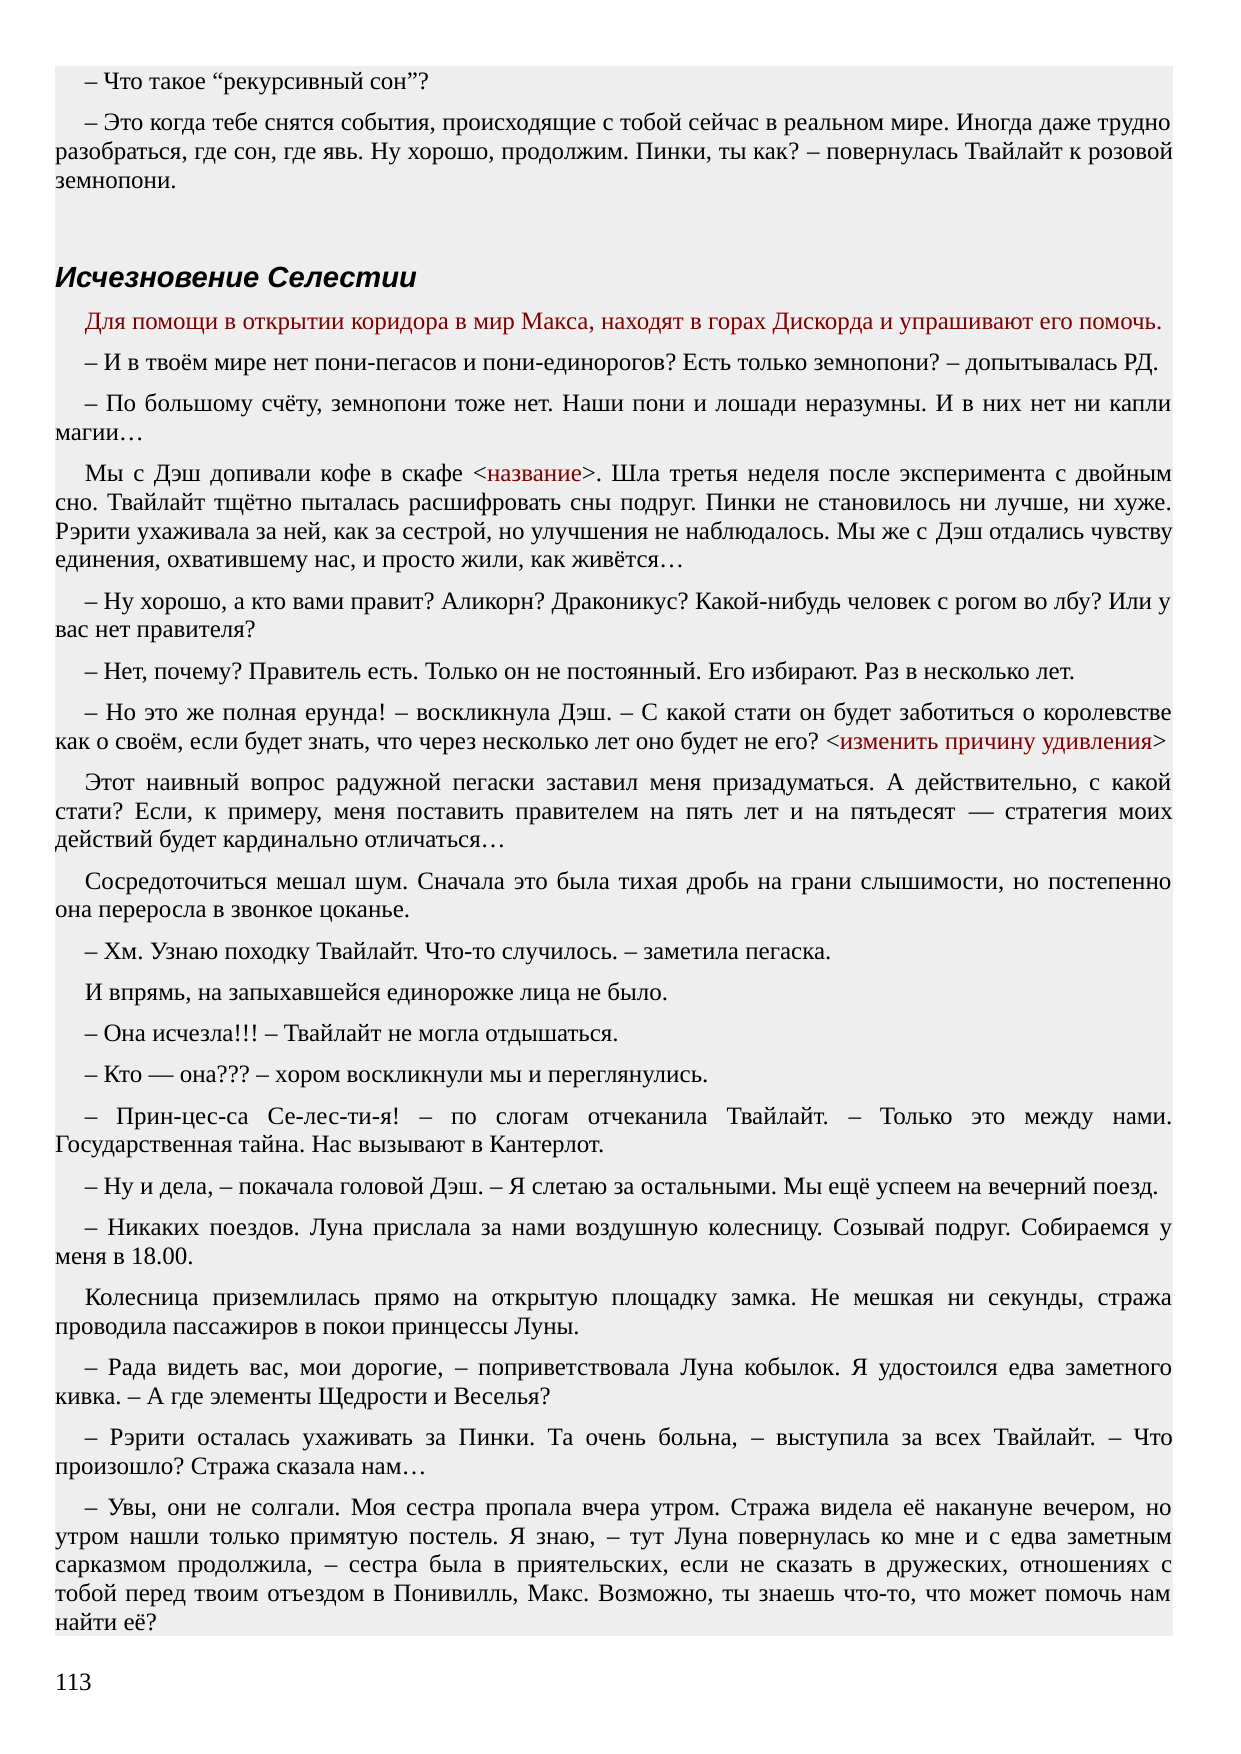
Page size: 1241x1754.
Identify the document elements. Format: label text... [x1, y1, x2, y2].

text – Но это же полная ерунда! – воскликнула Дэш. – С какой стати он будет заботиться о королевстве как о своём, если будет знать, что через несколько лет оно будет не его? <изменить причину удивления> [55, 697, 1173, 754]
text – Увы, они не солгали. Моя сестра пропала вчера утром. Стража видела её накануне вечером, но утром нашли только примятую постель. Я знаю, – тут Луна повернулась ко мне и с едва заметным сарказмом продолжила, – сестра была в приятельских, если не сказать в дружеских, отношениях с тобой перед твоим отъездом в Понивилль, Макс. Возможно, ты знаешь что-то, что может помочь нам найти её? [55, 1492, 1173, 1636]
text – Хм. Узнаю походку Твайлайт. Что-то случилось. – заметила пегаска. [55, 936, 1173, 964]
subtitle Исчезновение Селестии [55, 260, 1173, 293]
text – И в твоём мире нет пони-пегасов и пони-единорогов? Есть только земнопони? – допытывалась РД. [55, 347, 1173, 376]
text – Это когда тебе снятся события, происходящие с тобой сейчас в реальном мире. Иногда даже трудно разобраться, где сон, где явь. Ну хорошо, продолжим. Пинки, ты как? – повернулась Твайлайт к розовой земнопони. [55, 107, 1173, 193]
text – Нет, почему? Правитель есть. Только он не постоянный. Его избирают. Раз в несколько лет. [55, 656, 1173, 684]
text – По большому счёту, земнопони тоже нет. Наши пони и лошади неразумны. И в них нет ни капли магии… [55, 388, 1173, 446]
text – Что такое “рекурсивный сон”? [55, 66, 1173, 95]
text – Ну хорошо, а кто вами правит? Аликорн? Драконикус? Какой-нибудь человек с рогом во лбу? Или у вас нет правителя? [55, 586, 1173, 643]
text И впрямь, на запыхавшейся единорожке лица не было. [55, 977, 1173, 1006]
text – Рада видеть вас, мои дорогие, – поприветствовала Луна кобылок. Я удостоился едва заметного кивка. – А где элементы Щедрости и Веселья? [55, 1352, 1173, 1409]
text – Кто — она??? – хором воскликнули мы и переглянулись. [55, 1059, 1173, 1088]
text Колесница приземлилась прямо на открытую площадку замка. Не мешкая ни секунды, стража проводила пассажиров в покои принцессы Луны. [55, 1282, 1173, 1339]
text Сосредоточиться мешал шум. Сначала это была тихая дробь на грани слышимости, но постепенно она переросла в звонкое цоканье. [55, 866, 1173, 923]
text Этот наивный вопрос радужной пегаски заставил меня призадуматься. А действительно, с какой стати? Если, к примеру, меня поставить правителем на пять лет и на пятьдесят — стратегия моих действий будет кардинально отличаться… [55, 767, 1173, 853]
text – Прин-цес-са Се-лес-ти-я! – по слогам отчеканила Твайлайт. – Только это между нами. Государственная тайна. Нас вызывают в Кантерлот. [55, 1101, 1173, 1158]
text – Ну и дела, – покачала головой Дэш. – Я слетаю за остальными. Мы ещё успеем на вечерний поезд. [55, 1171, 1173, 1199]
text – Никаких поездов. Луна прислала за нами воздушную колесницу. Созывай подруг. Собираемся у меня в 18.00. [55, 1212, 1173, 1269]
text – Она исчезла!!! – Твайлайт не могла отдышаться. [55, 1018, 1173, 1047]
text – Рэрити осталась ухаживать за Пинки. Та очень больна, – выступила за всех Твайлайт. – Что произошло? Стража сказала нам… [55, 1422, 1173, 1479]
text Мы с Дэш допивали кофе в cкафе <название>. Шла третья неделя после эксперимента с двойным сно. Твайлайт тщётно пыталась расшифровать сны подруг. Пинки не становилось ни лучше, ни хуже. Рэрити ухаживала за ней, как за сестрой, но улучшения не наблюдалось. Мы же с Дэш отдались чувству единения, охватившему нас, и просто жили, как живётся… [55, 458, 1173, 573]
text Для помощи в открытии коридора в мир Макса, находят в горах Дискорда и упрашивают его помочь. [55, 306, 1173, 334]
